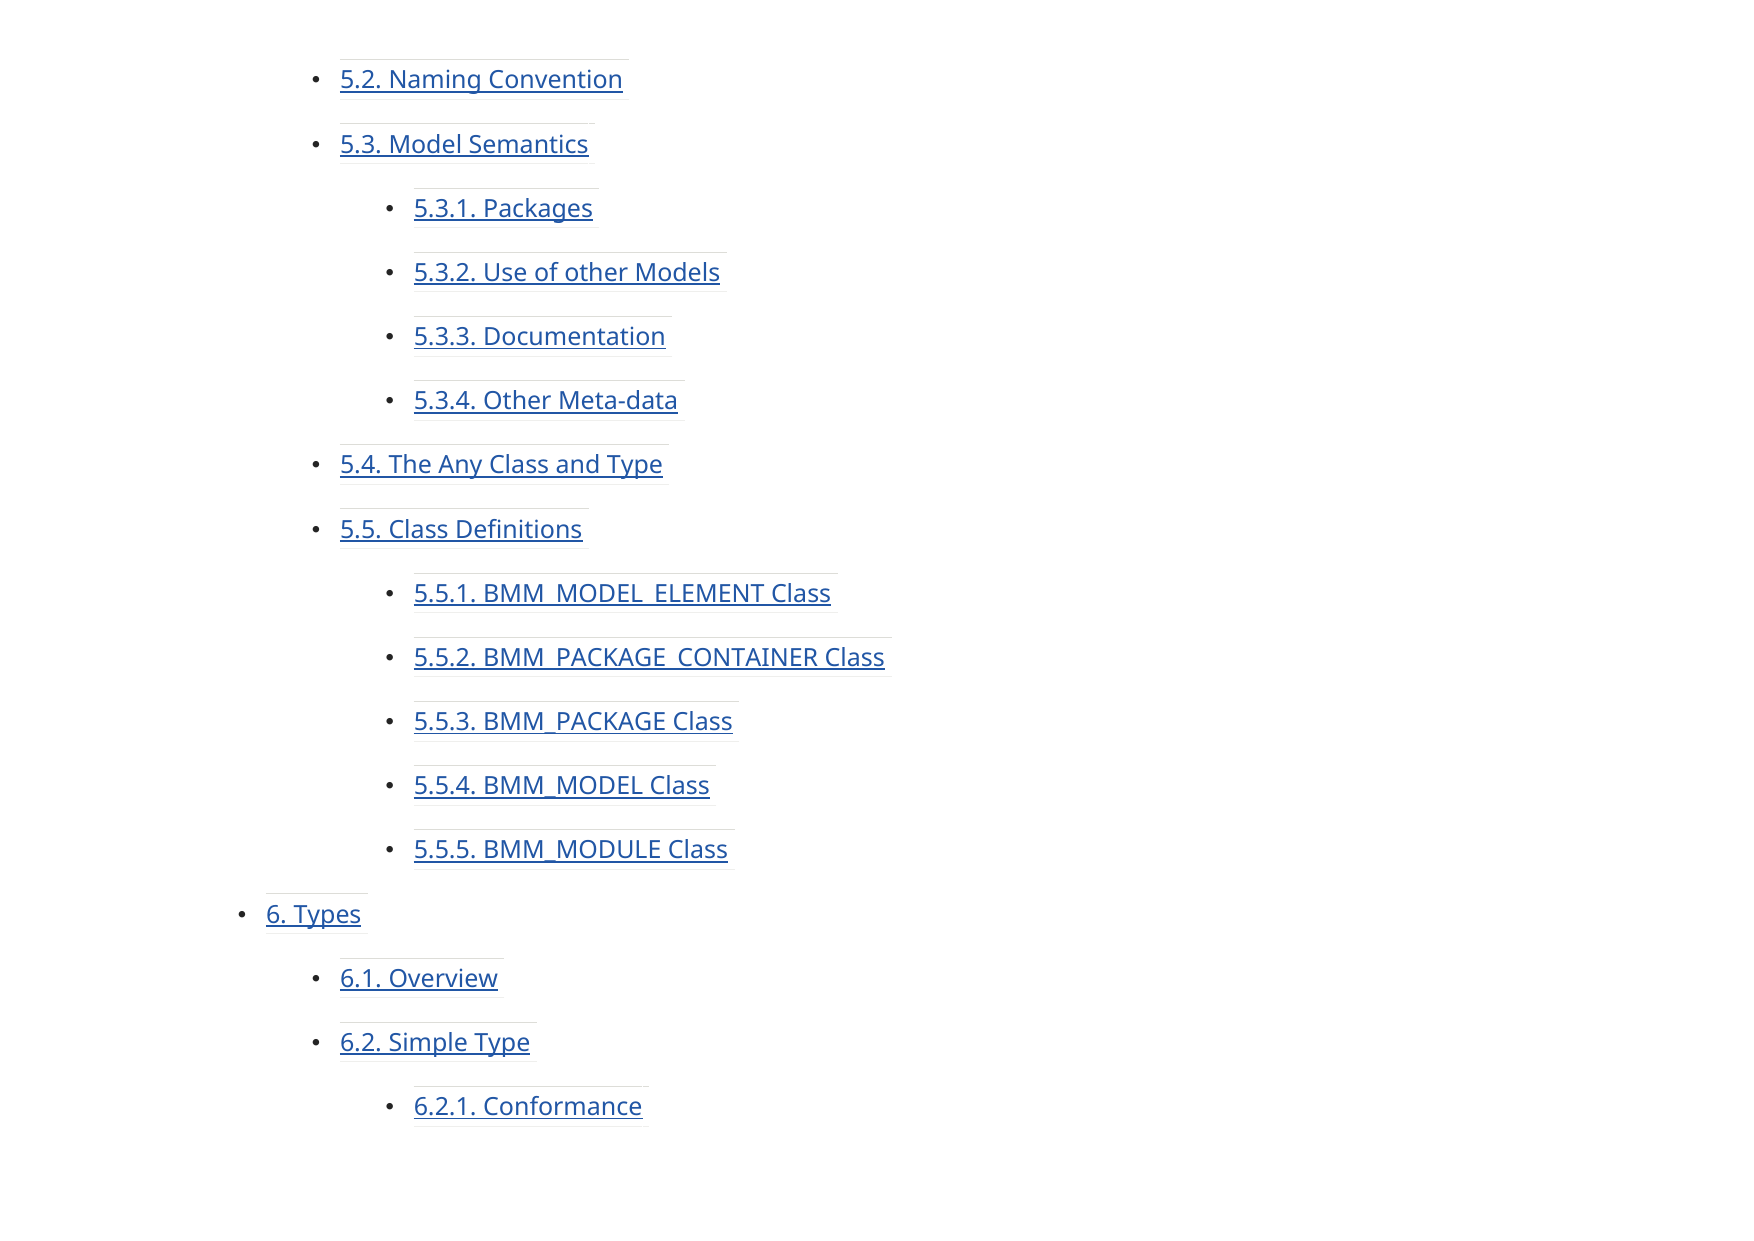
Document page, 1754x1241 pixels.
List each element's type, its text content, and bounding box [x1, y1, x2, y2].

list 5.3.4. Other Meta-data [384, 380, 1695, 420]
list 5.3. Model Semantics [310, 123, 1695, 163]
list 5.2. Naming Convention [310, 59, 1695, 99]
list 5.5.5. BMM_MODULE Class [384, 829, 1695, 869]
list 6. Types [236, 893, 1695, 933]
list 6.1. Overview [310, 957, 1695, 997]
list 5.5.1. BMM_MODEL_ELEMENT Class [384, 572, 1695, 612]
list 5.5.4. BMM_MODEL Class [384, 765, 1695, 805]
list 6.2.1. Conformance [384, 1086, 1695, 1126]
list 5.5.2. BMM_PACKAGE_CONTAINER Class [384, 637, 1695, 677]
list 5.4. The Any Class and Type [310, 444, 1695, 484]
list 5.3.2. Use of other Models [384, 252, 1695, 292]
list 5.5.3. BMM_PACKAGE Class [384, 701, 1695, 741]
list 5.3.1. Packages [384, 187, 1695, 227]
list 5.3.3. Documentation [384, 316, 1695, 356]
list 5.5. Class Definitions [310, 508, 1695, 548]
list 6.2. Simple Type [310, 1022, 1695, 1062]
